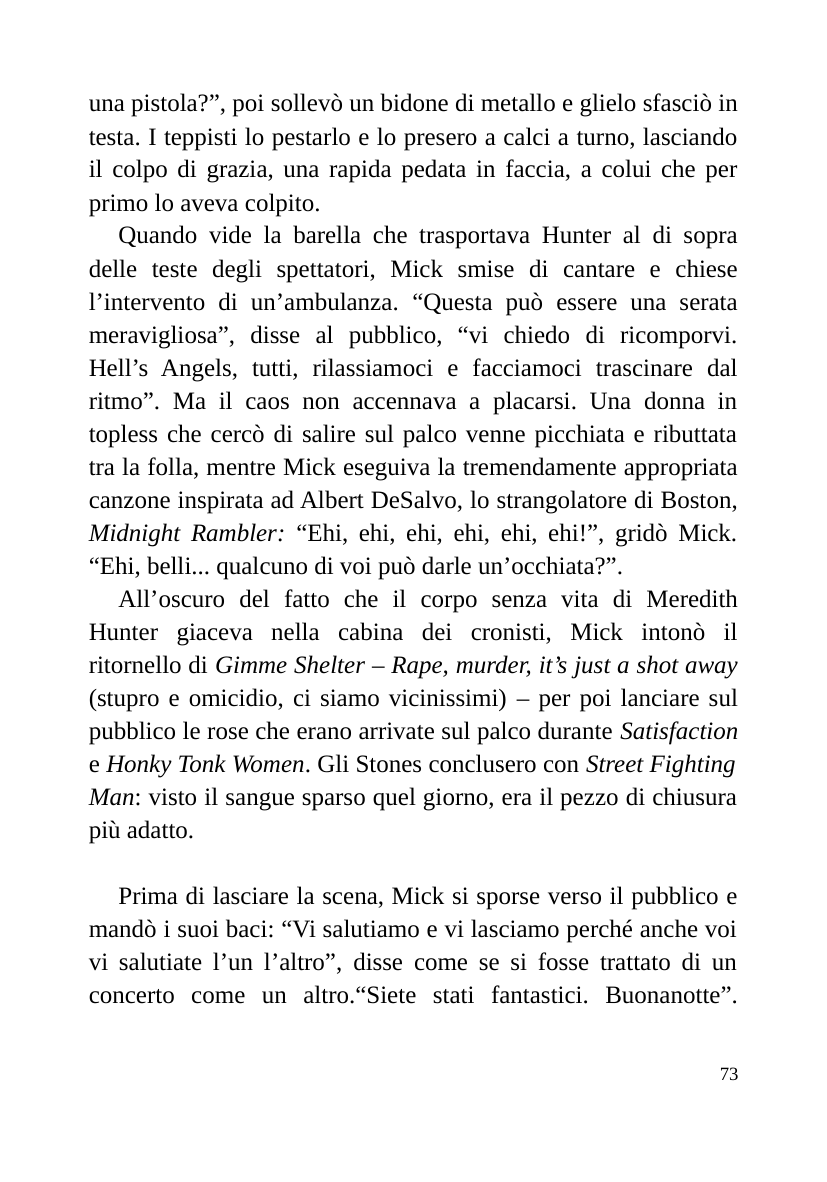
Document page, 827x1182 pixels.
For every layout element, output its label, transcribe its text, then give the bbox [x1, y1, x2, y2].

text una pistola?”, poi sollevò un bidone di metallo e glielo sfasciò in testa. I teppisti lo pestarlo e lo presero a calci a turno, lasciando il colpo di grazia, una rapida pedata in faccia, a colui che per primo lo aveva colpito. [88, 88, 738, 216]
text Quando vide la barella che trasportava Hunter al di sopra delle teste degli spettatori, Mick smise di cantare e chiese l’intervento di un’ambulanza. “Questa può essere una serata meravigliosa”, disse al pubblico, “vi chiedo di ricomporvi. Hell’s Angels, tutti, rilassiamoci e facciamoci trascinare dal ritmo”. Ma il caos non accennava a placarsi. Una donna in topless che cercò di salire sul palco venne picchiata e ributtata tra la folla, mentre Mick eseguiva la tremendamente appropriata canzone inspirata ad Albert DeSalvo, lo strangolatore di Boston, Midnight Rambler: “Ehi, ehi, ehi, ehi, ehi, ehi!”, gridò Mick. “Ehi, belli... qualcuno di voi può darle un’occhiata?”. [88, 221, 738, 579]
text All’oscuro del fatto che il corpo senza vita di Meredith Hunter giaceva nella cabina dei cronisti, Mick intonò il ritornello di Gimme Shelter ‒ Rape, murder, it’s just a shot away (stupro e omicidio, ci siamo vicinissimi) ‒ per poi lanciare sul pubblico le rose che erano arrivate sul palco durante Satisfaction e Honky Tonk Women. Gli Stones conclusero con Street Fighting Man: visto il sangue sparso quel giorno, era il pezzo di chiusura più adatto. [88, 584, 738, 844]
text Prima di lasciare la scena, Mick si sporse verso il pubblico e mandò i suoi baci: “Vi salutiamo e vi lasciamo perché anche voi vi salutiate l’un l’altro”, disse come se si fosse trattato di un concerto come un altro.“Siete stati fantastici. Buonanotte”. [88, 881, 738, 1009]
